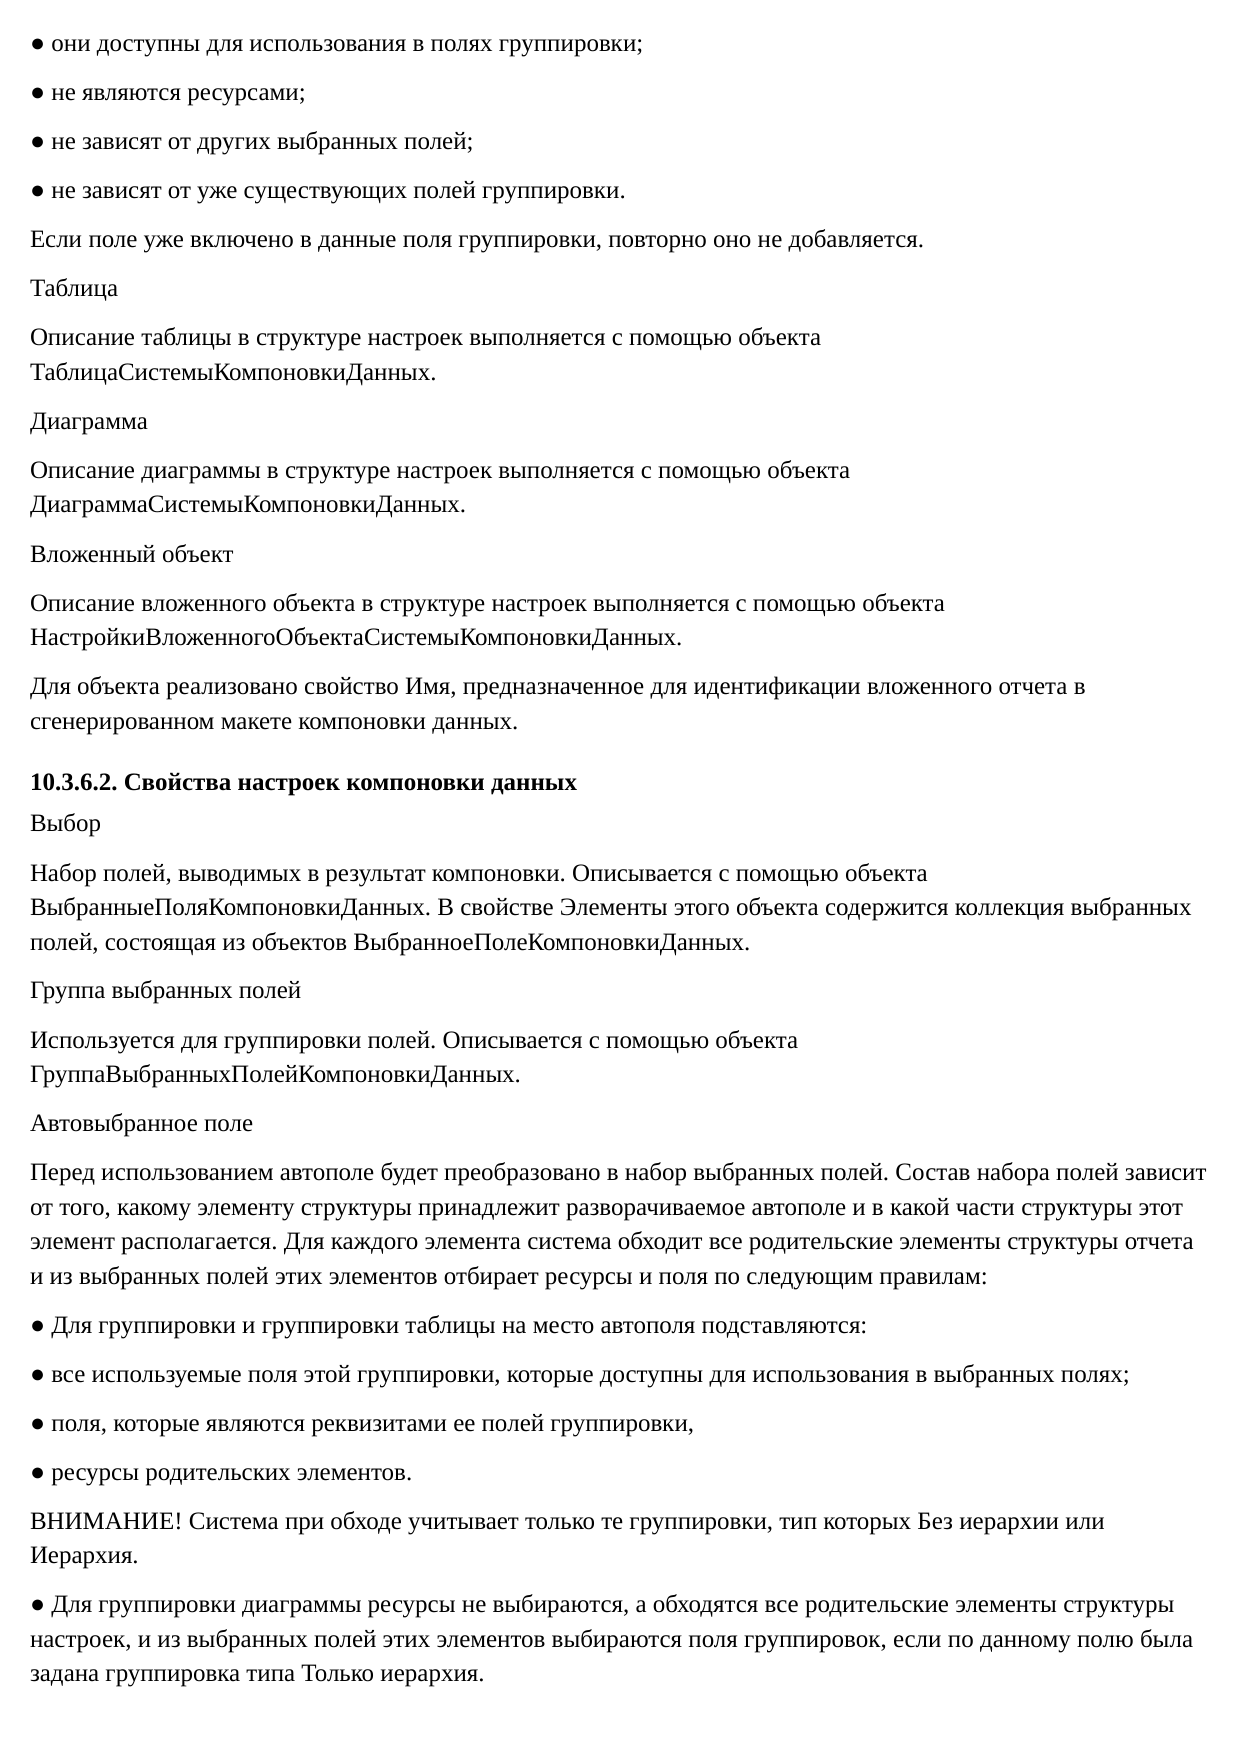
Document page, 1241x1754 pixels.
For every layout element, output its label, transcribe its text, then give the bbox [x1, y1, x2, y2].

text Набор полей, выводимых в результат компоновки. Описывается с помощью объекта ВыбранныеПоляКомпоновкиДанных. В свойстве Элементы этого объекта содержится коллекция выбранных полей, состоящая из объектов ВыбранноеПолеКомпоновкиДанных. [30, 858, 1211, 955]
text Выбор [30, 808, 1211, 837]
text Группа выбранных полей [30, 976, 1211, 1004]
text Автовыбранное поле [30, 1108, 1211, 1137]
text ВНИМАНИЕ! Система при обходе учитывает только те группировки, тип которых Без иерархии или Иерархия. [30, 1506, 1211, 1569]
text Описание диаграммы в структуре настроек выполняется с помощью объекта ДиаграммаСистемыКомпоновкиДанных. [30, 455, 1211, 518]
text ● не зависят от других выбранных полей; [30, 126, 1211, 155]
text Перед использованием автополе будет преобразовано в набор выбранных полей. Состав набора полей зависит от того, какому элементу структуры принадлежит разворачиваемое автополе и в какой части структуры этот элемент располагается. Для каждого элемента система обходит все родительские элементы структуры отчета и из выбранных полей этих элементов отбирает ресурсы и поля по следующим правилам: [30, 1157, 1211, 1289]
text Описание таблицы в структуре настроек выполняется с помощью объекта ТаблицаСистемыКомпоновкиДанных. [30, 322, 1211, 386]
text Описание вложенного объекта в структуре настроек выполняется с помощью объекта НастройкиВложенногоОбъектаСистемыКомпоновкиДанных. [30, 588, 1211, 651]
text ● они доступны для использования в полях группировки; [30, 28, 1211, 57]
text ● не являются ресурсами; [30, 77, 1211, 106]
text Если поле уже включено в данные поля группировки, повторно оно не добавляется. [30, 224, 1211, 253]
text Вложенный объект [30, 539, 1211, 567]
text ● ресурсы родительских элементов. [30, 1457, 1211, 1486]
text ● все используемые поля этой группировки, которые доступны для использования в выбранных полях; [30, 1359, 1211, 1388]
text ● не зависят от уже существующих полей группировки. [30, 175, 1211, 204]
text Используется для группировки полей. Описывается с помощью объекта ГруппаВыбранныхПолейКомпоновкиДанных. [30, 1025, 1211, 1088]
subtitle 10.3.6.2. Свойства настроек компоновки данных [30, 767, 1211, 796]
text ● поля, которые являются реквизитами ее полей группировки, [30, 1408, 1211, 1437]
text ● Для группировки диаграммы ресурсы не выбираются, а обходятся все родительские элементы структуры настроек, и из выбранных полей этих элементов выбираются поля группировок, если по данному полю была задана группировка типа Только иерархия. [30, 1589, 1211, 1687]
text Для объекта реализовано свойство Имя, предназначенное для идентификации вложенного отчета в сгенерированном макете компоновки данных. [30, 671, 1211, 734]
text Таблица [30, 273, 1211, 302]
text Диаграмма [30, 406, 1211, 435]
text ● Для группировки и группировки таблицы на место автополя подставляются: [30, 1310, 1211, 1338]
